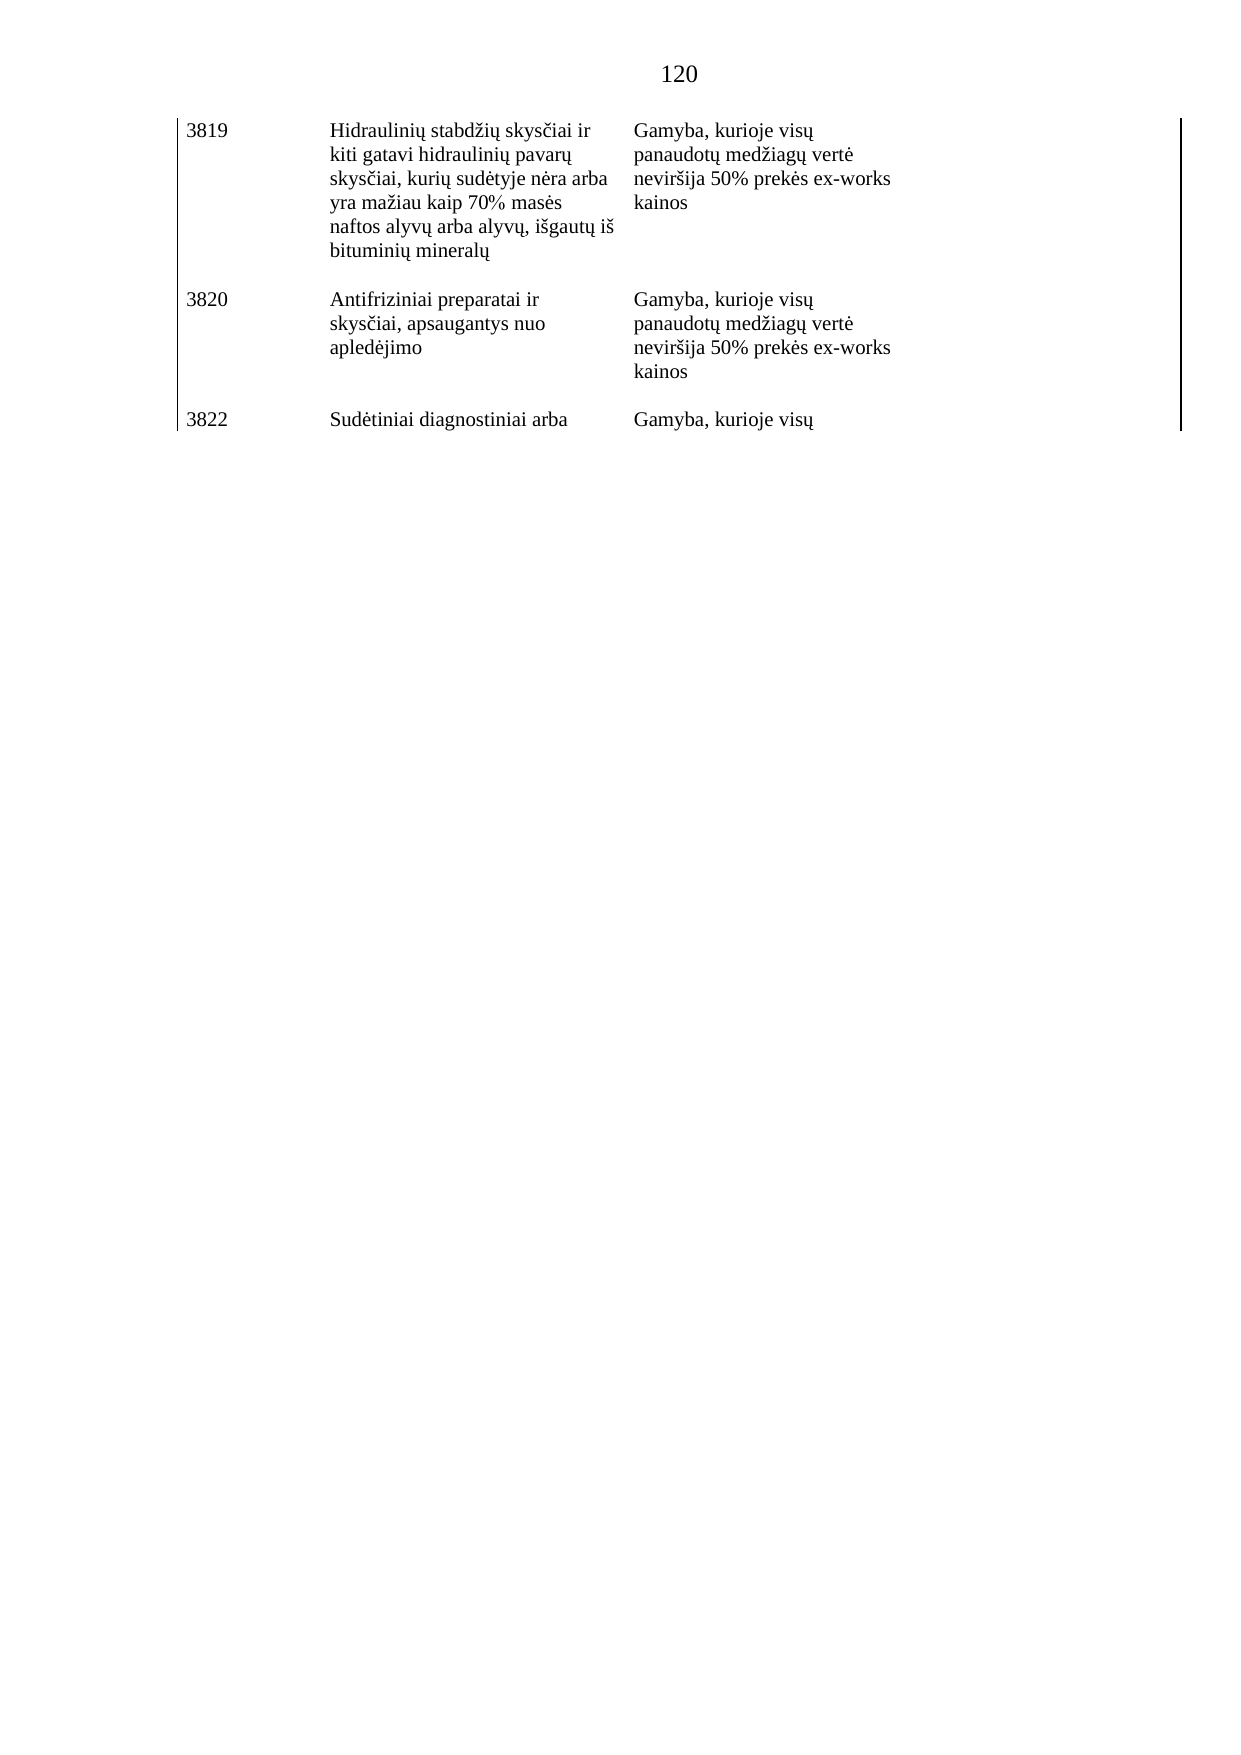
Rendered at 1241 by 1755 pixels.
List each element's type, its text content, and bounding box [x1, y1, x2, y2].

table_cell Antifriziniai preparatai ir skysčiai, apsaugantys nuo apledėjimo [321, 287, 625, 407]
table_cell Hidraulinių stabdžių skysčiai ir kiti gatavi hidraulinių pavarų skysčiai, kurių sudėtyje nėra arba yra mažiau kaip 70 masės naftos alyvų arba alyvų, išgautų iš bituminių mineralų [321, 118, 625, 287]
table_cell [906, 407, 1180, 431]
table_cell Gamyba, kurioje visų panaudotų medžiagų vertė neviršija 50% prekės ex-works kainos [625, 287, 906, 407]
table_cell 3820 [178, 287, 321, 407]
table_cell 3822 [178, 407, 321, 431]
table_cell Sudėtiniai diagnostiniai arba [321, 407, 625, 431]
table_cell [906, 118, 1180, 287]
table_cell 3819 [178, 118, 321, 287]
table_cell Gamyba, kurioje visų panaudotų medžiagų vertė neviršija 50% prekės ex-works kainos [625, 118, 906, 287]
table_cell [906, 287, 1180, 407]
table_cell Gamyba, kurioje visų [625, 407, 906, 431]
